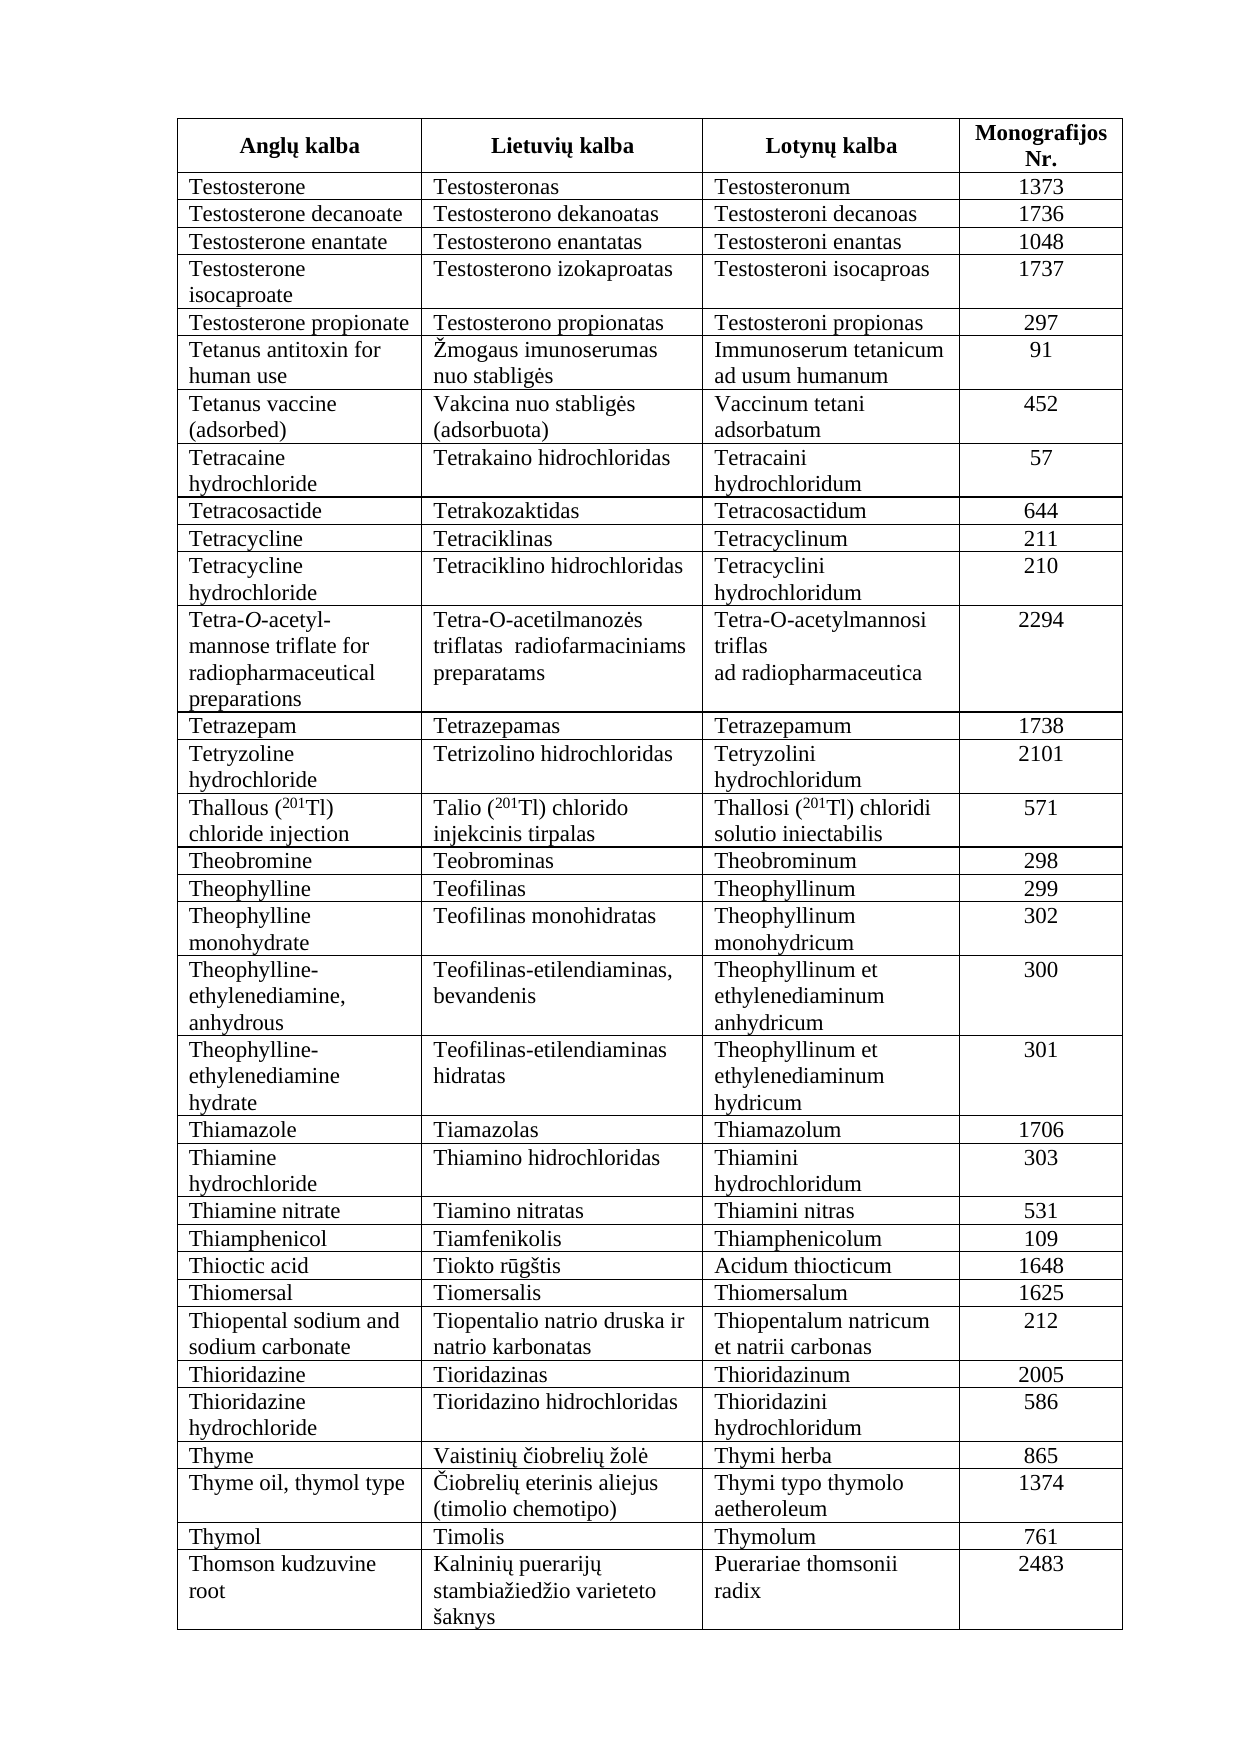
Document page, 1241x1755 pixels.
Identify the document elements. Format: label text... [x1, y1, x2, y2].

table_cell 1736 [960, 200, 1122, 227]
table_cell Theobrominum [703, 848, 959, 874]
table_cell Testosterono enantatas [422, 228, 702, 254]
table_cell Theophyllinum et ethylenediaminum hydricum [703, 1036, 959, 1115]
table_cell 865 [960, 1442, 1122, 1468]
table_cell Thymi typo thymolo aetheroleum [703, 1469, 959, 1522]
table_cell 1625 [960, 1280, 1122, 1306]
table_cell Puerariae thomsonii radix [703, 1550, 959, 1629]
table_cell Tetrazepamum [703, 713, 959, 739]
table_cell Thyme oil, thymol type [178, 1469, 421, 1522]
table_cell 91 [960, 336, 1122, 389]
table_cell Tetraciklinas [422, 525, 702, 551]
table_cell Tiomersalis [422, 1280, 702, 1306]
table_cell Thallous (201Tl) chloride injection [178, 794, 421, 846]
table_cell 211 [960, 525, 1122, 551]
table_cell Thallosi (201Tl) chloridi solutio iniectabilis [703, 794, 959, 846]
table_cell Testosterono propionatas [422, 309, 702, 335]
table_cell Thyme [178, 1442, 421, 1468]
table_cell 2294 [960, 606, 1122, 711]
table_cell Vaistinių čiobrelių žolė [422, 1442, 702, 1468]
table_cell Testosterone enantate [178, 228, 421, 254]
table_cell Testosteroni isocaproas [703, 255, 959, 308]
table_cell Theophylline-ethylenediamine hydrate [178, 1036, 421, 1115]
table_cell Tetraciklino hidrochloridas [422, 552, 702, 605]
table_cell Tetracosactide [178, 498, 421, 524]
table_cell Tetrizolino hidrochloridas [422, 740, 702, 793]
table_cell Thomson kudzuvine root [178, 1550, 421, 1629]
table_cell Thiamini nitras [703, 1197, 959, 1224]
table_cell Tiamino nitratas [422, 1197, 702, 1224]
table_cell Tiopentalio natrio druska ir natrio karbonatas [422, 1307, 702, 1359]
table_cell Tetracaine hydrochloride [178, 444, 421, 496]
table_header Lietuvių kalba [422, 119, 702, 172]
table_cell Žmogaus imunoserumas nuo stabligės [422, 336, 702, 389]
table_cell Tioridazino hidrochloridas [422, 1388, 702, 1441]
table_cell Tetracyclini hydrochloridum [703, 552, 959, 605]
table_cell 57 [960, 444, 1122, 496]
table_cell Tetra-O-acetyl-mannose triflate for radiopharmaceutical preparations [178, 606, 421, 711]
table_cell Testosteroni propionas [703, 309, 959, 335]
table_cell Tiamazolas [422, 1116, 702, 1142]
table_cell Tetra-O-acetilmanozės triflatas radiofarmaciniams preparatams [422, 606, 702, 711]
table_cell 109 [960, 1225, 1122, 1251]
table_cell Theophylline [178, 875, 421, 901]
table_cell Teofilinas-etilendiaminas hidratas [422, 1036, 702, 1115]
table_cell Tiamfenikolis [422, 1225, 702, 1251]
table_cell 571 [960, 794, 1122, 846]
table_cell Testosteronum [703, 173, 959, 199]
table_cell 210 [960, 552, 1122, 605]
table_cell Thymolum [703, 1523, 959, 1549]
table_cell Testosterono izokaproatas [422, 255, 702, 308]
table_cell Theophyllinum [703, 875, 959, 901]
table_cell Teofilinas-etilendiaminas, bevandenis [422, 956, 702, 1035]
table_cell 303 [960, 1144, 1122, 1196]
table_cell Vakcina nuo stabligės (adsorbuota) [422, 390, 702, 443]
table_cell Tetracaini hydrochloridum [703, 444, 959, 496]
table_cell Thiopentalum natricum et natrii carbonas [703, 1307, 959, 1359]
table_cell 1648 [960, 1252, 1122, 1278]
table_cell Teobrominas [422, 848, 702, 874]
table_cell Thiamazolum [703, 1116, 959, 1142]
table_cell Tiokto rūgštis [422, 1252, 702, 1278]
table_cell Testosteronas [422, 173, 702, 199]
table_header Lotynų kalba [703, 119, 959, 172]
table_cell 300 [960, 956, 1122, 1035]
table_cell Tetrazepam [178, 713, 421, 739]
table_cell Thiomersal [178, 1280, 421, 1306]
table_cell 1706 [960, 1116, 1122, 1142]
table_cell 212 [960, 1307, 1122, 1359]
table_cell Tetanus antitoxin for human use [178, 336, 421, 389]
table_cell Thioridazini hydrochloridum [703, 1388, 959, 1441]
table_cell Talio (201Tl) chlorido injekcinis tirpalas [422, 794, 702, 846]
table_cell 298 [960, 848, 1122, 874]
table_cell Tetracosactidum [703, 498, 959, 524]
table_cell Thiamazole [178, 1116, 421, 1142]
table_cell Testosterone propionate [178, 309, 421, 335]
table_cell Thiamino hidrochloridas [422, 1144, 702, 1196]
table_cell 299 [960, 875, 1122, 901]
table_cell Testosterono dekanoatas [422, 200, 702, 227]
table_cell Tetryzoline hydrochloride [178, 740, 421, 793]
table_cell Thymol [178, 1523, 421, 1549]
table_cell 2005 [960, 1361, 1122, 1387]
table_cell Thiamphenicolum [703, 1225, 959, 1251]
table_cell Testosterone [178, 173, 421, 199]
table_cell Tetryzolini hydrochloridum [703, 740, 959, 793]
table_cell Theophyllinum et ethylenediaminum anhydricum [703, 956, 959, 1035]
table_cell Tetanus vaccine (adsorbed) [178, 390, 421, 443]
table_cell Tetrazepamas [422, 713, 702, 739]
table_cell 2483 [960, 1550, 1122, 1629]
table_cell 452 [960, 390, 1122, 443]
table_cell Testosteroni decanoas [703, 200, 959, 227]
table_cell 1738 [960, 713, 1122, 739]
table_cell Timolis [422, 1523, 702, 1549]
table_cell Vaccinum tetani adsorbatum [703, 390, 959, 443]
table_header Anglų kalba [178, 119, 421, 172]
table_cell 1374 [960, 1469, 1122, 1522]
table_cell Thioridazinum [703, 1361, 959, 1387]
table_cell Theophyllinum monohydricum [703, 902, 959, 955]
table_cell Čiobrelių eterinis aliejus (timolio chemotipo) [422, 1469, 702, 1522]
table_cell Teofilinas monohidratas [422, 902, 702, 955]
table_cell 531 [960, 1197, 1122, 1224]
table_cell Theophylline-ethylenediamine, anhydrous [178, 956, 421, 1035]
table_cell Theophylline monohydrate [178, 902, 421, 955]
table_cell Thioctic acid [178, 1252, 421, 1278]
table_cell 2101 [960, 740, 1122, 793]
table_cell Thioridazine hydrochloride [178, 1388, 421, 1441]
table_cell 1737 [960, 255, 1122, 308]
table_cell 302 [960, 902, 1122, 955]
table_cell 586 [960, 1388, 1122, 1441]
table_cell Teofilinas [422, 875, 702, 901]
table_cell Testosterone decanoate [178, 200, 421, 227]
table_cell 1048 [960, 228, 1122, 254]
table_cell 297 [960, 309, 1122, 335]
table_cell Thiamine nitrate [178, 1197, 421, 1224]
table_cell Thiopental sodium and sodium carbonate [178, 1307, 421, 1359]
table_cell Acidum thiocticum [703, 1252, 959, 1278]
table_cell 644 [960, 498, 1122, 524]
table_cell Thiamphenicol [178, 1225, 421, 1251]
table_cell Theobromine [178, 848, 421, 874]
table_cell 301 [960, 1036, 1122, 1115]
table_header Monografijos Nr. [960, 119, 1122, 172]
table_cell Thioridazine [178, 1361, 421, 1387]
table_cell Tioridazinas [422, 1361, 702, 1387]
table_cell Testosterone isocaproate [178, 255, 421, 308]
table_cell Immunoserum tetanicum ad usum humanum [703, 336, 959, 389]
table_cell 761 [960, 1523, 1122, 1549]
table_cell Thiomersalum [703, 1280, 959, 1306]
table_cell Tetrakozaktidas [422, 498, 702, 524]
table_cell Tetracycline [178, 525, 421, 551]
table_cell Thiamine hydrochloride [178, 1144, 421, 1196]
table_cell Testosteroni enantas [703, 228, 959, 254]
table_cell Thiamini hydrochloridum [703, 1144, 959, 1196]
table_cell Tetracycline hydrochloride [178, 552, 421, 605]
table_cell Tetra-O-acetylmannosi triflas ad radiopharmaceutica [703, 606, 959, 711]
table_cell Tetracyclinum [703, 525, 959, 551]
table_cell Tetrakaino hidrochloridas [422, 444, 702, 496]
table_cell Kalninių puerarijų stambiažiedžio varieteto šaknys [422, 1550, 702, 1629]
table_cell 1373 [960, 173, 1122, 199]
table_cell Thymi herba [703, 1442, 959, 1468]
